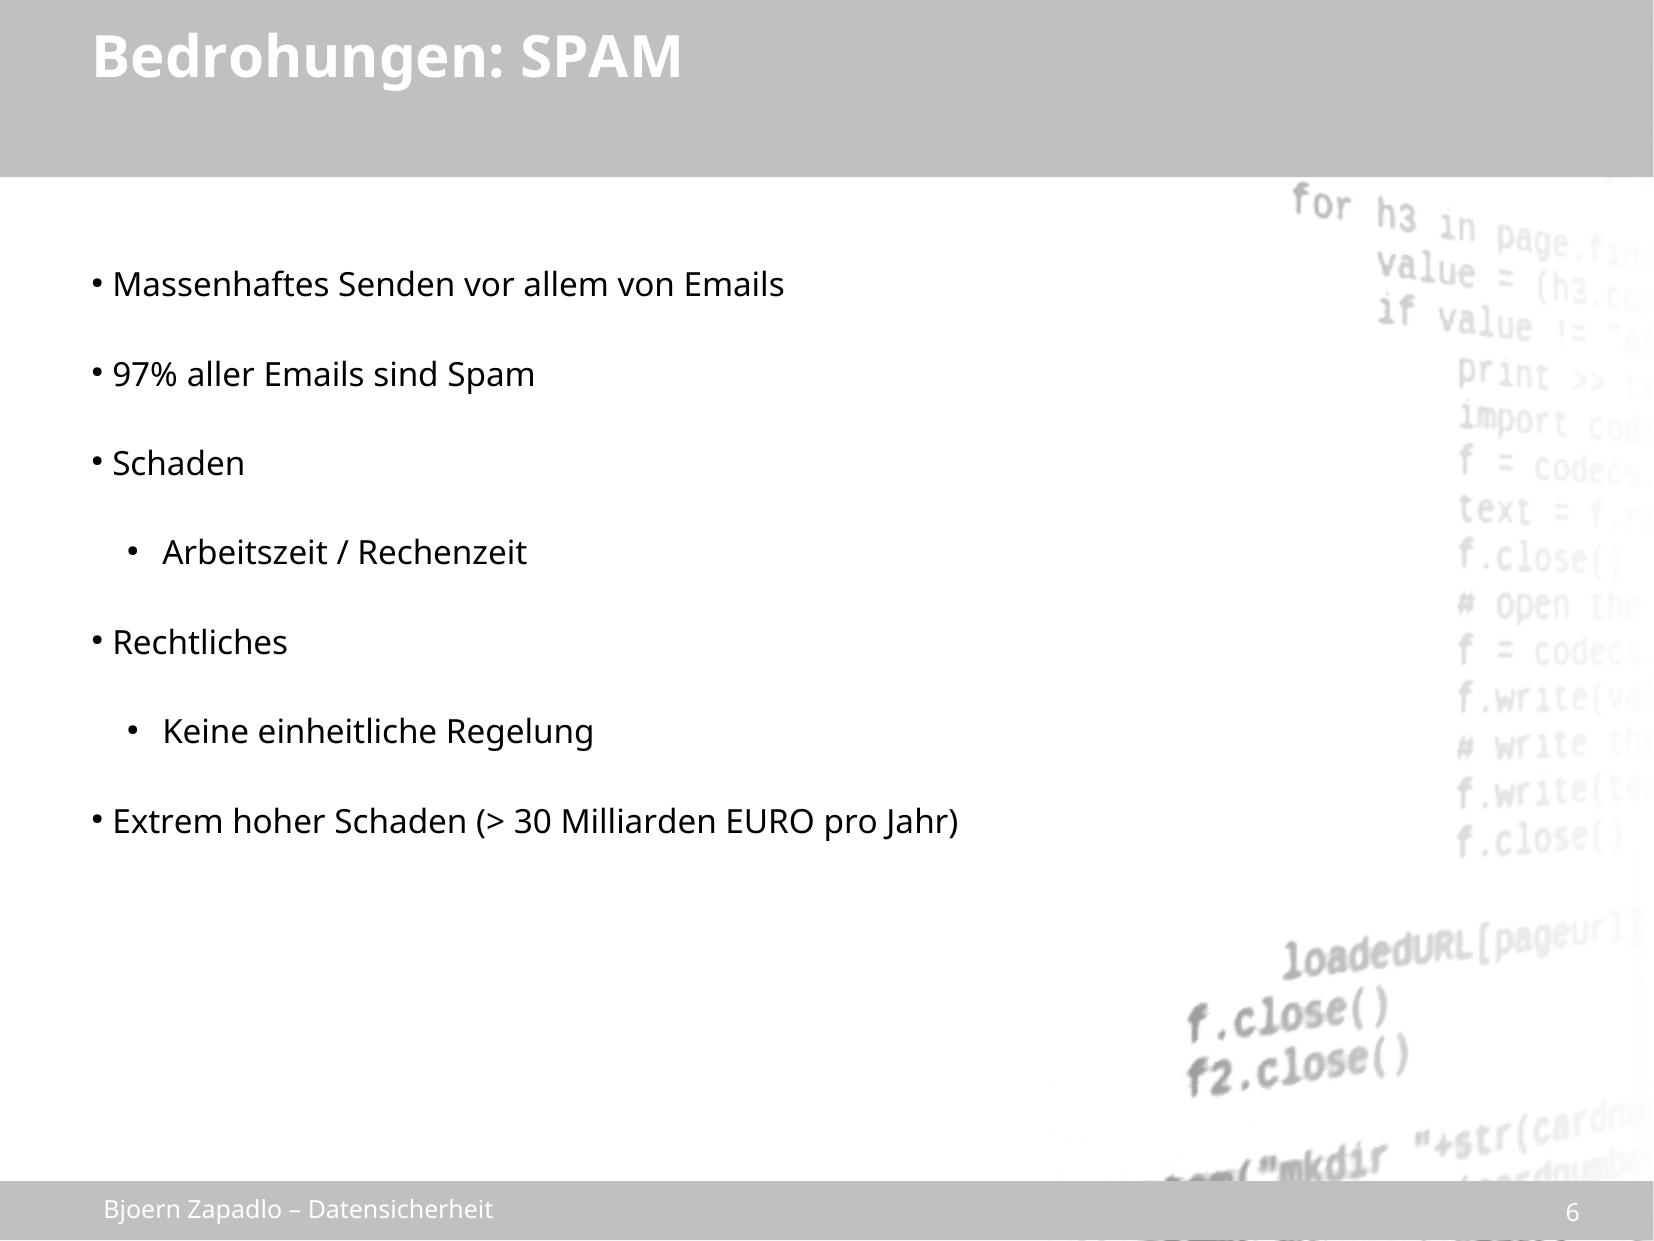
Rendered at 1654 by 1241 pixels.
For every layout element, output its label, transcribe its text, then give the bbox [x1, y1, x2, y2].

text_box Massenhaftes Senden vor allem von Emails 97% aller Emails sind Spam Schaden Arbeitszeit / Rechenzeit Rechtliches Keine einheitliche Regelung Extrem hoher Schaden (> 30 Milliarden EURO pro Jahr) [76, 236, 1432, 848]
picture [0, 178, 1654, 1181]
text_box Bedrohungen: SPAM [76, 17, 1444, 98]
